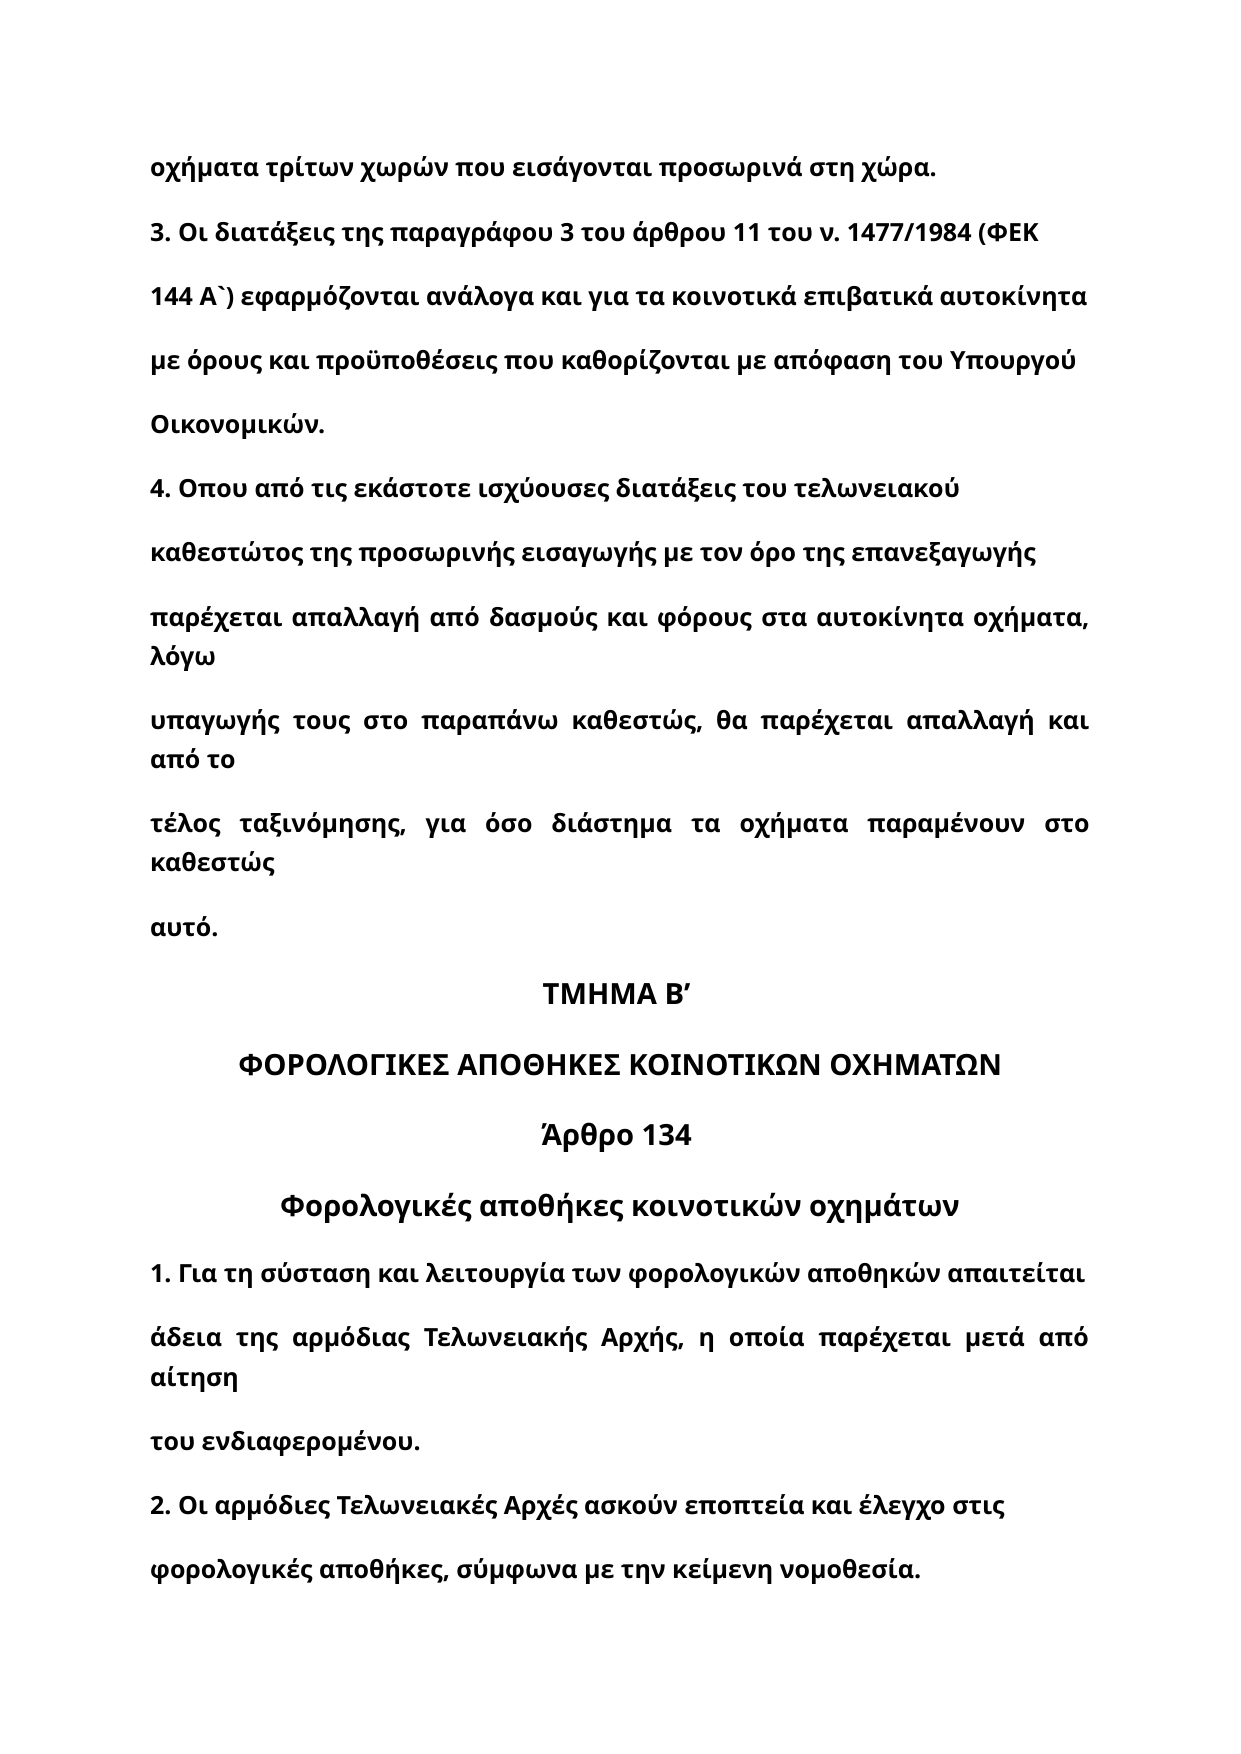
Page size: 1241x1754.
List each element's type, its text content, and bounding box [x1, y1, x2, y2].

text 1. Για τη σύσταση και λειτουργία των φορολογικών αποθηκών απαιτείται [150, 1256, 1090, 1290]
text παρέχεται απαλλαγή από δασμούς και φόρους στα αυτοκίνητα οχήματα, λόγω [150, 599, 1090, 672]
text 3. Οι διατάξεις της παραγράφου 3 του άρθρου 11 του ν. 1477/1984 (ΦΕΚ [150, 214, 1090, 248]
text 4. Οπου από τις εκάστοτε ισχύουσες διατάξεις του τελωνειακού [150, 471, 1090, 505]
text αυτό. [150, 909, 1090, 943]
text του ενδιαφερομένου. [150, 1423, 1090, 1457]
subtitle ΤΜΗΜΑ Β’ [150, 973, 1090, 1013]
text οχήματα τρίτων χωρών που εισάγονται προσωρινά στη χώρα. [150, 150, 1090, 184]
text 2. Οι αρμόδιες Τελωνειακές Αρχές ασκούν εποπτεία και έλεγχο στις [150, 1487, 1090, 1522]
text φορολογικές αποθήκες, σύμφωνα με την κείμενη νομοθεσία. [150, 1552, 1090, 1586]
subtitle Άρθρο 134 [150, 1114, 1090, 1154]
subtitle ΦΟΡΟΛΟΓΙΚΕΣ ΑΠΟΘΗΚΕΣ ΚΟΙΝΟΤΙΚΩΝ ΟΧΗΜΑΤΩΝ [150, 1044, 1090, 1084]
text Οικονομικών. [150, 407, 1090, 441]
text καθεστώτος της προσωρινής εισαγωγής με τον όρο της επανεξαγωγής [150, 535, 1090, 569]
text με όρους και προϋποθέσεις που καθορίζονται με απόφαση του Υπουργού [150, 342, 1090, 377]
text άδεια της αρμόδιας Τελωνειακής Αρχής, η οποία παρέχεται μετά από αίτηση [150, 1320, 1090, 1393]
text 144 Α`) εφαρμόζονται ανάλογα και για τα κοινοτικά επιβατικά αυτοκίνητα [150, 278, 1090, 312]
text τέλος ταξινόμησης, για όσο διάστημα τα οχήματα παραμένουν στο καθεστώς [150, 806, 1090, 879]
subtitle Φορολογικές αποθήκες κοινοτικών οχημάτων [150, 1185, 1090, 1225]
text υπαγωγής τους στο παραπάνω καθεστώς, θα παρέχεται απαλλαγή και από το [150, 702, 1090, 776]
